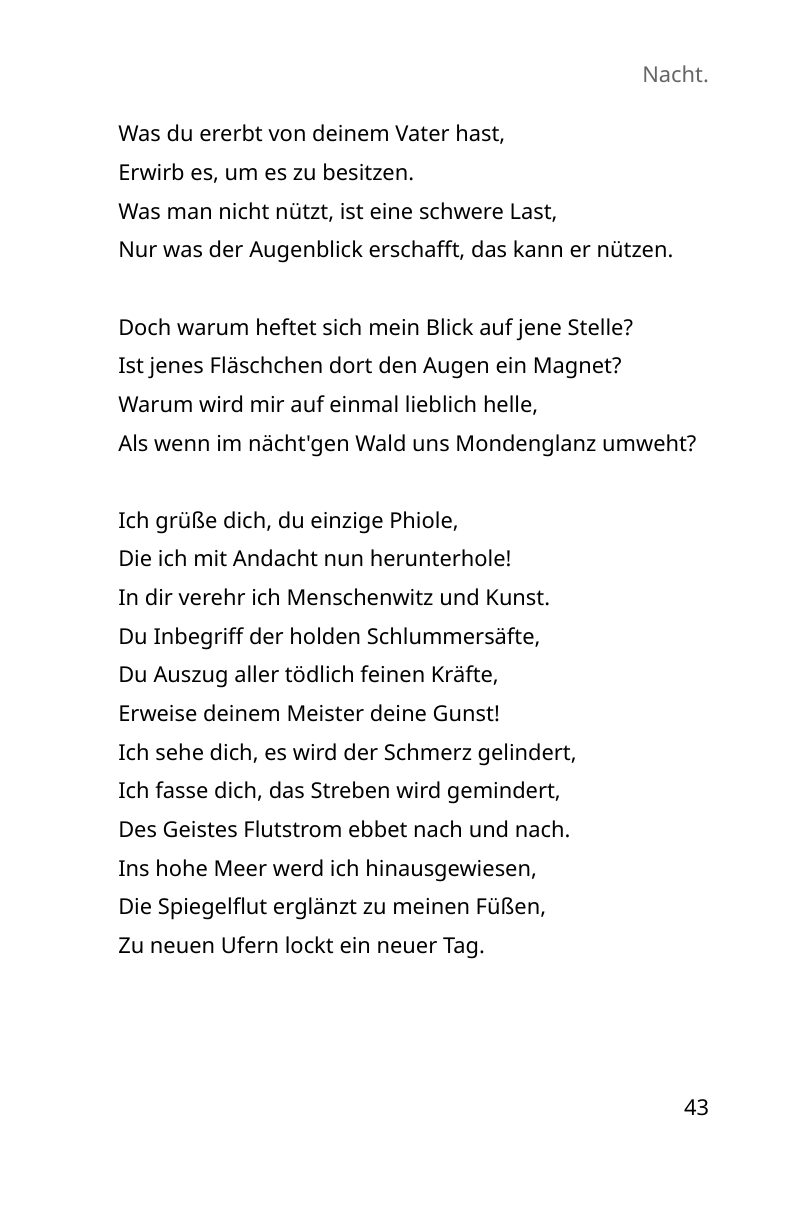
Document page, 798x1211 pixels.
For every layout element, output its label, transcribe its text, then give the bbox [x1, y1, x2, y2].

text Doch warum heftet sich mein Blick auf jene Stelle? Ist jenes Fläschchen dort den Augen ein Magnet? Warum wird mir auf einmal lieblich helle, Als wenn im nächt'gen Wald uns Mondenglanz umweht? [118, 291, 709, 457]
text Was du ererbt von deinem Vater hast, Erwirb es, um es zu besitzen. Was man nicht nützt, ist eine schwere Last, Nur was der Augenblick erschafft, das kann er nützen. [118, 118, 709, 264]
text Ich grüße dich, du einzige Phiole, Die ich mit Andacht nun herunterhole! In dir verehr ich Menschenwitz und Kunst. Du Inbegriff der holden Schlummersäfte, Du Auszug aller tödlich feinen Kräfte, Erweise deinem Meister deine Gunst! Ich sehe dich, es wird der Schmerz gelindert, Ich fasse dich, das Streben wird gemindert, Des Geistes Flutstrom ebbet nach und nach. Ins hohe Meer werd ich hinausgewiesen, Die Spiegelflut erglänzt zu meinen Füßen, Zu neuen Ufern lockt ein neuer Tag. [118, 484, 709, 960]
